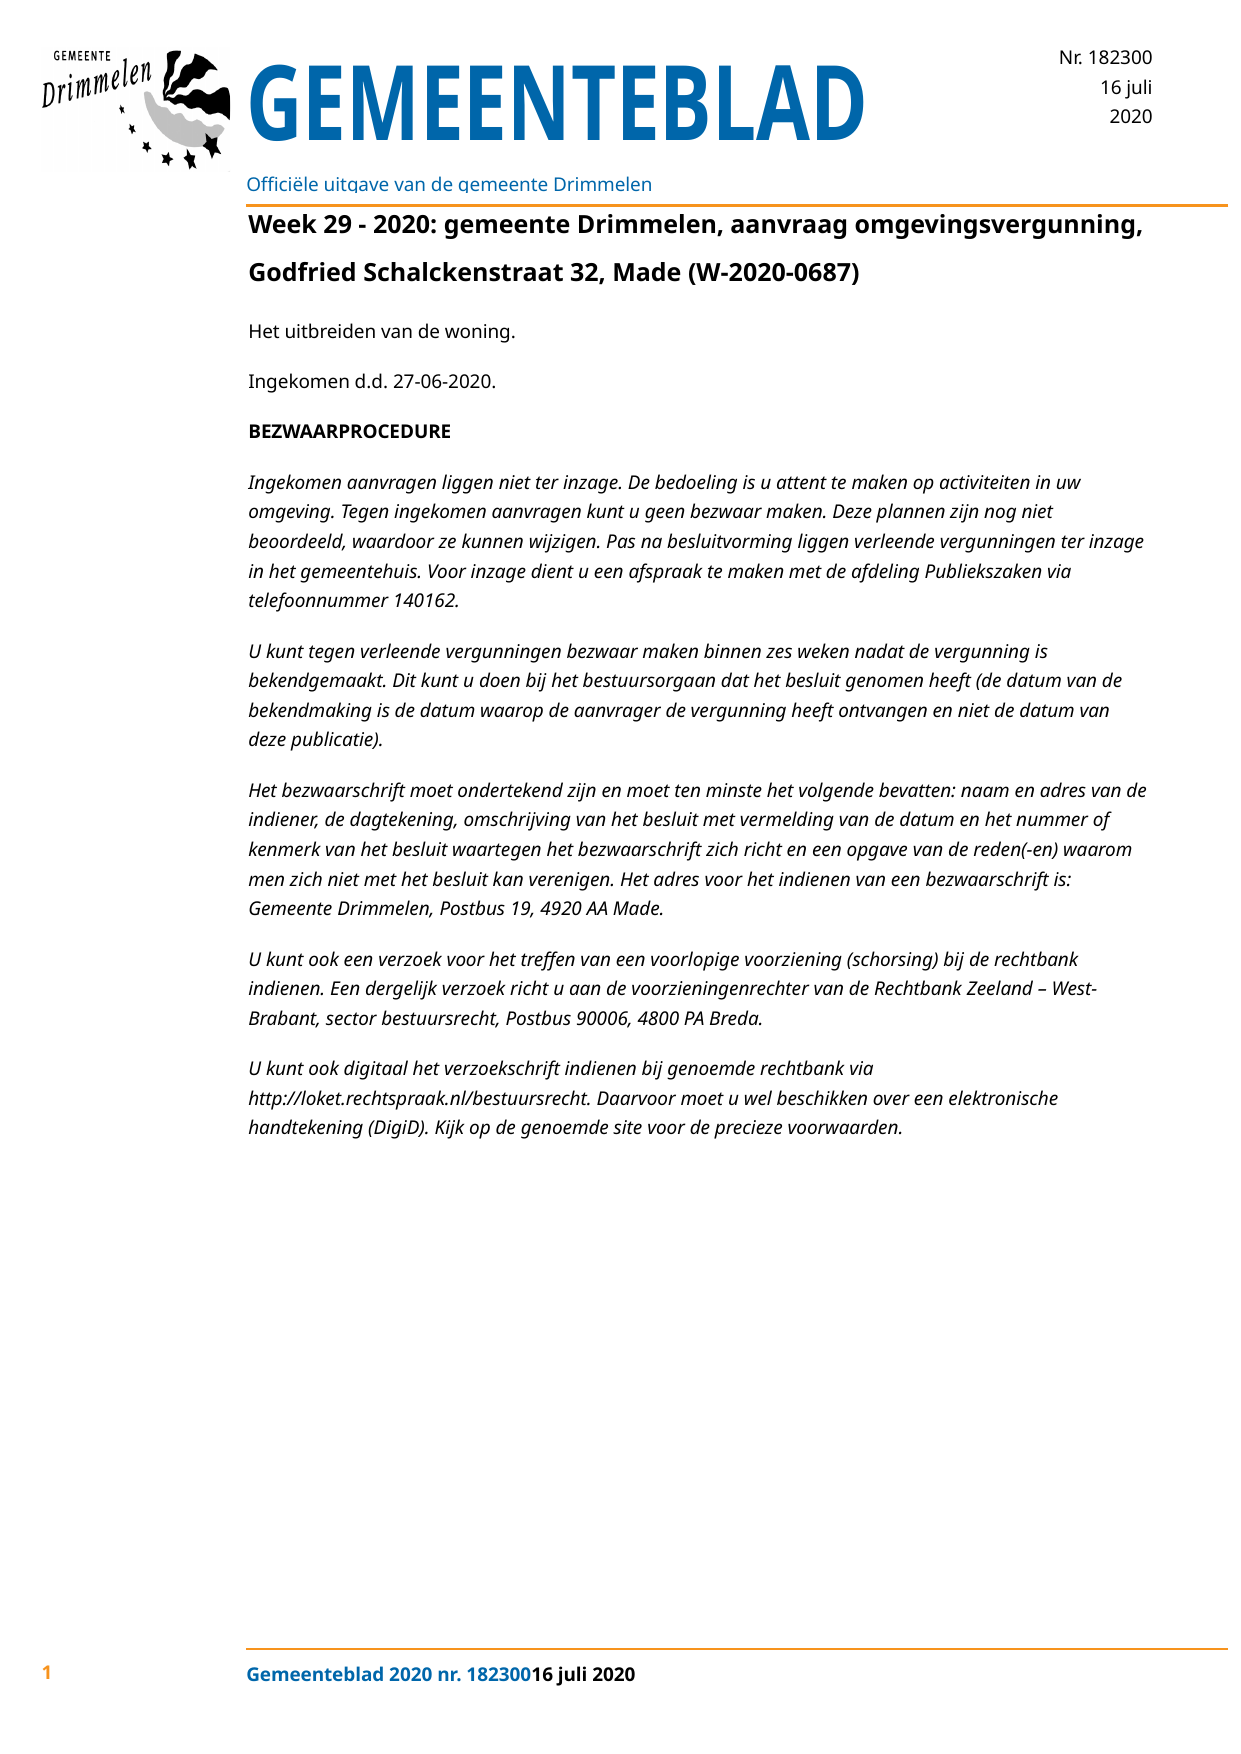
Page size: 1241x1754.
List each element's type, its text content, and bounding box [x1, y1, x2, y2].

text Het bezwaarschrift moet ondertekend zijn en moet ten minste het volgende bevatten: naam en adres van de indiener, de dagtekening, omschrijving van het besluit met vermelding van de datum en het nummer of kenmerk van het besluit waartegen het bezwaarschrift zich richt en een opgave van de reden(-en) waarom men zich niet met het besluit kan verenigen. Het adres voor het indienen van een bezwaarschrift is: Gemeente Drimmelen, Postbus 19, 4920 AA Made. [248, 777, 1152, 921]
picture [41, 47, 231, 172]
text BEZWAARPROCEDURE [248, 419, 1152, 444]
text U kunt ook digitaal het verzoekschrift indienen bij genoemde rechtbank via http://loket.rechtspraak.nl/bestuursrecht. Daarvoor moet u wel beschikken over een elektronische handtekening (DigiD). Kijk op de genoemde site voor de precieze voorwaarden. [248, 1055, 1152, 1140]
text Ingekomen aanvragen liggen niet ter inzage. De bedoeling is u attent te maken op activiteiten in uw omgeving. Tegen ingekomen aanvragen kunt u geen bezwaar maken. Deze plannen zijn nog niet beoordeeld, waardoor ze kunnen wijzigen. Pas na besluitvorming liggen verleende vergunningen ter inzage in het gemeentehuis. Voor inzage dient u een afspraak te maken met de afdeling Publiekszaken via telefoonnummer 140162. [248, 469, 1152, 613]
text Ingekomen d.d. 27-06-2020. [248, 368, 1152, 394]
text U kunt tegen verleende vergunningen bezwaar maken binnen zes weken nadat de vergunning is bekendgemaakt. Dit kunt u doen bij het bestuursorgaan dat het besluit genomen heeft (de datum van de bekendmaking is de datum waarop de aanvrager de vergunning heeft ontvangen en niet de datum van deze publicatie). [248, 638, 1152, 752]
text U kunt ook een verzoek voor het treffen van een voorlopige voorziening (schorsing) bij de rechtbank indienen. Een dergelijk verzoek richt u aan de voorzieningenrechter van de Rechtbank Zeeland – West-Brabant, sector bestuursrecht, Postbus 90006, 4800 PA Breda. [248, 946, 1152, 1031]
text Week 29 - 2020: gemeente Drimmelen, aanvraag omgevingsvergunning, Godfried Schalckenstraat 32, Made (W-2020-0687) [248, 207, 1152, 288]
text Het uitbreiden van de woning. [248, 318, 1152, 344]
